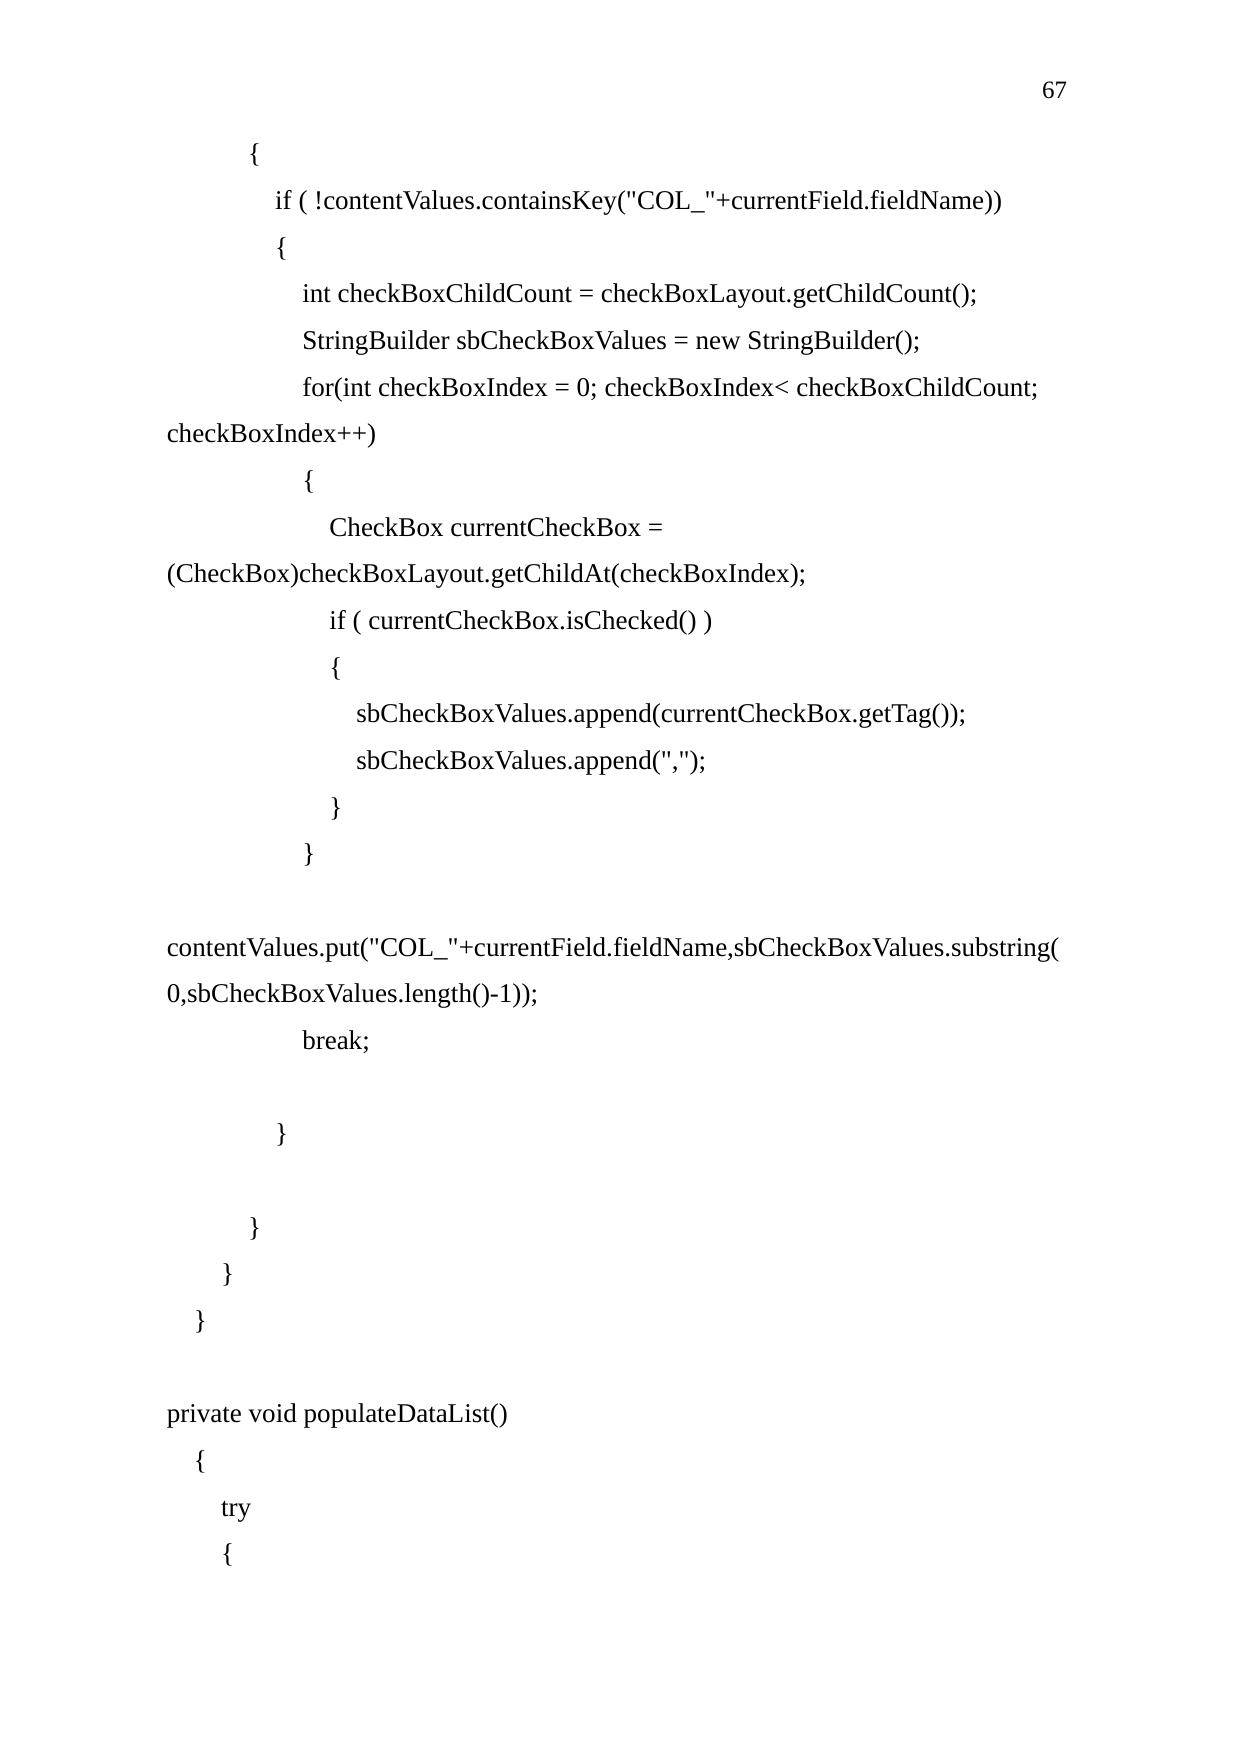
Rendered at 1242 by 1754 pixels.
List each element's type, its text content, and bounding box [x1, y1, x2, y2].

text { [167, 464, 1067, 495]
text } [167, 1257, 1067, 1289]
text if ( !contentValues.containsKey("COL_"+currentField.fieldName)) [167, 184, 1067, 215]
text } [167, 791, 1067, 822]
text break; [167, 1024, 1067, 1055]
text StringBuilder sbCheckBoxValues = new StringBuilder(); [167, 324, 1067, 355]
text } [167, 837, 1067, 869]
text CheckBox currentCheckBox = (CheckBox)checkBoxLayout.getChildAt(checkBoxIndex); [167, 511, 1067, 589]
text private void populateDataList() [167, 1397, 1067, 1429]
text int checkBoxChildCount = checkBoxLayout.getChildCount(); [167, 277, 1067, 309]
text try [167, 1491, 1067, 1522]
text } [167, 1304, 1067, 1335]
text } [167, 1211, 1067, 1242]
text if ( currentCheckBox.isChecked() ) [167, 604, 1067, 635]
text { [167, 1444, 1067, 1475]
text sbCheckBoxValues.append(","); [167, 744, 1067, 775]
text { [167, 231, 1067, 262]
text { [167, 137, 1067, 169]
text } [167, 1117, 1067, 1149]
text contentValues.put("COL_"+currentField.fieldName,sbCheckBoxValues.substring(0,sbCheckBoxValues.length()-1)); [167, 884, 1067, 1009]
text sbCheckBoxValues.append(currentCheckBox.getTag()); [167, 697, 1067, 729]
text { [167, 651, 1067, 682]
text for(int checkBoxIndex = 0; checkBoxIndex< checkBoxChildCount; checkBoxIndex++) [167, 371, 1067, 449]
text { [167, 1537, 1067, 1569]
